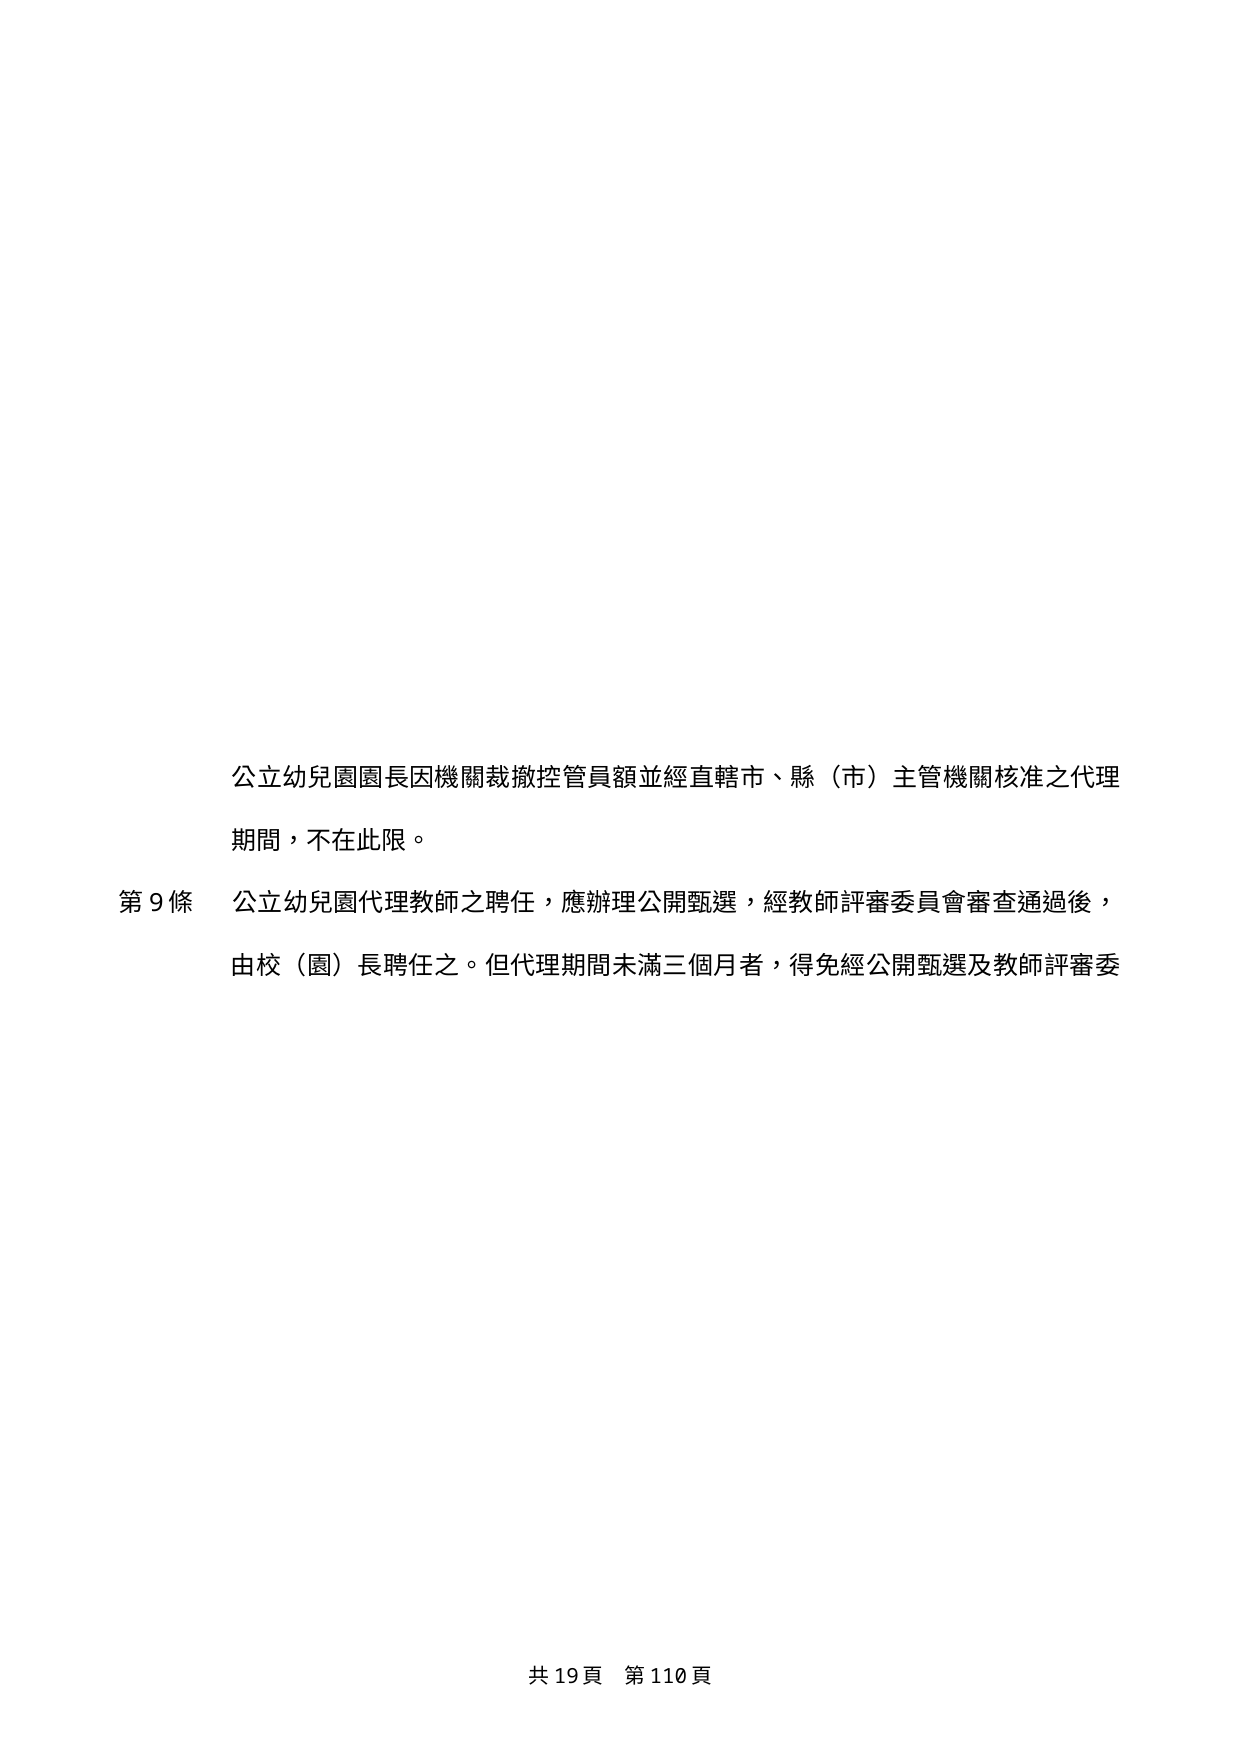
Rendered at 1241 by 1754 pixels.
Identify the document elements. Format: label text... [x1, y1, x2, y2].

text 公立幼兒園園長因機關裁撤控管員額並經直轄市、縣（市）主管機關核准之代理期間，不在此限。 [230, 734, 1122, 859]
text 第9條 公立幼兒園代理教師之聘任，應辦理公開甄選，經教師評審委員會審查通過後，由校（園）長聘任之。但代理期間未滿三個月者，得免經公開甄選及教師評審委 [118, 859, 1122, 984]
